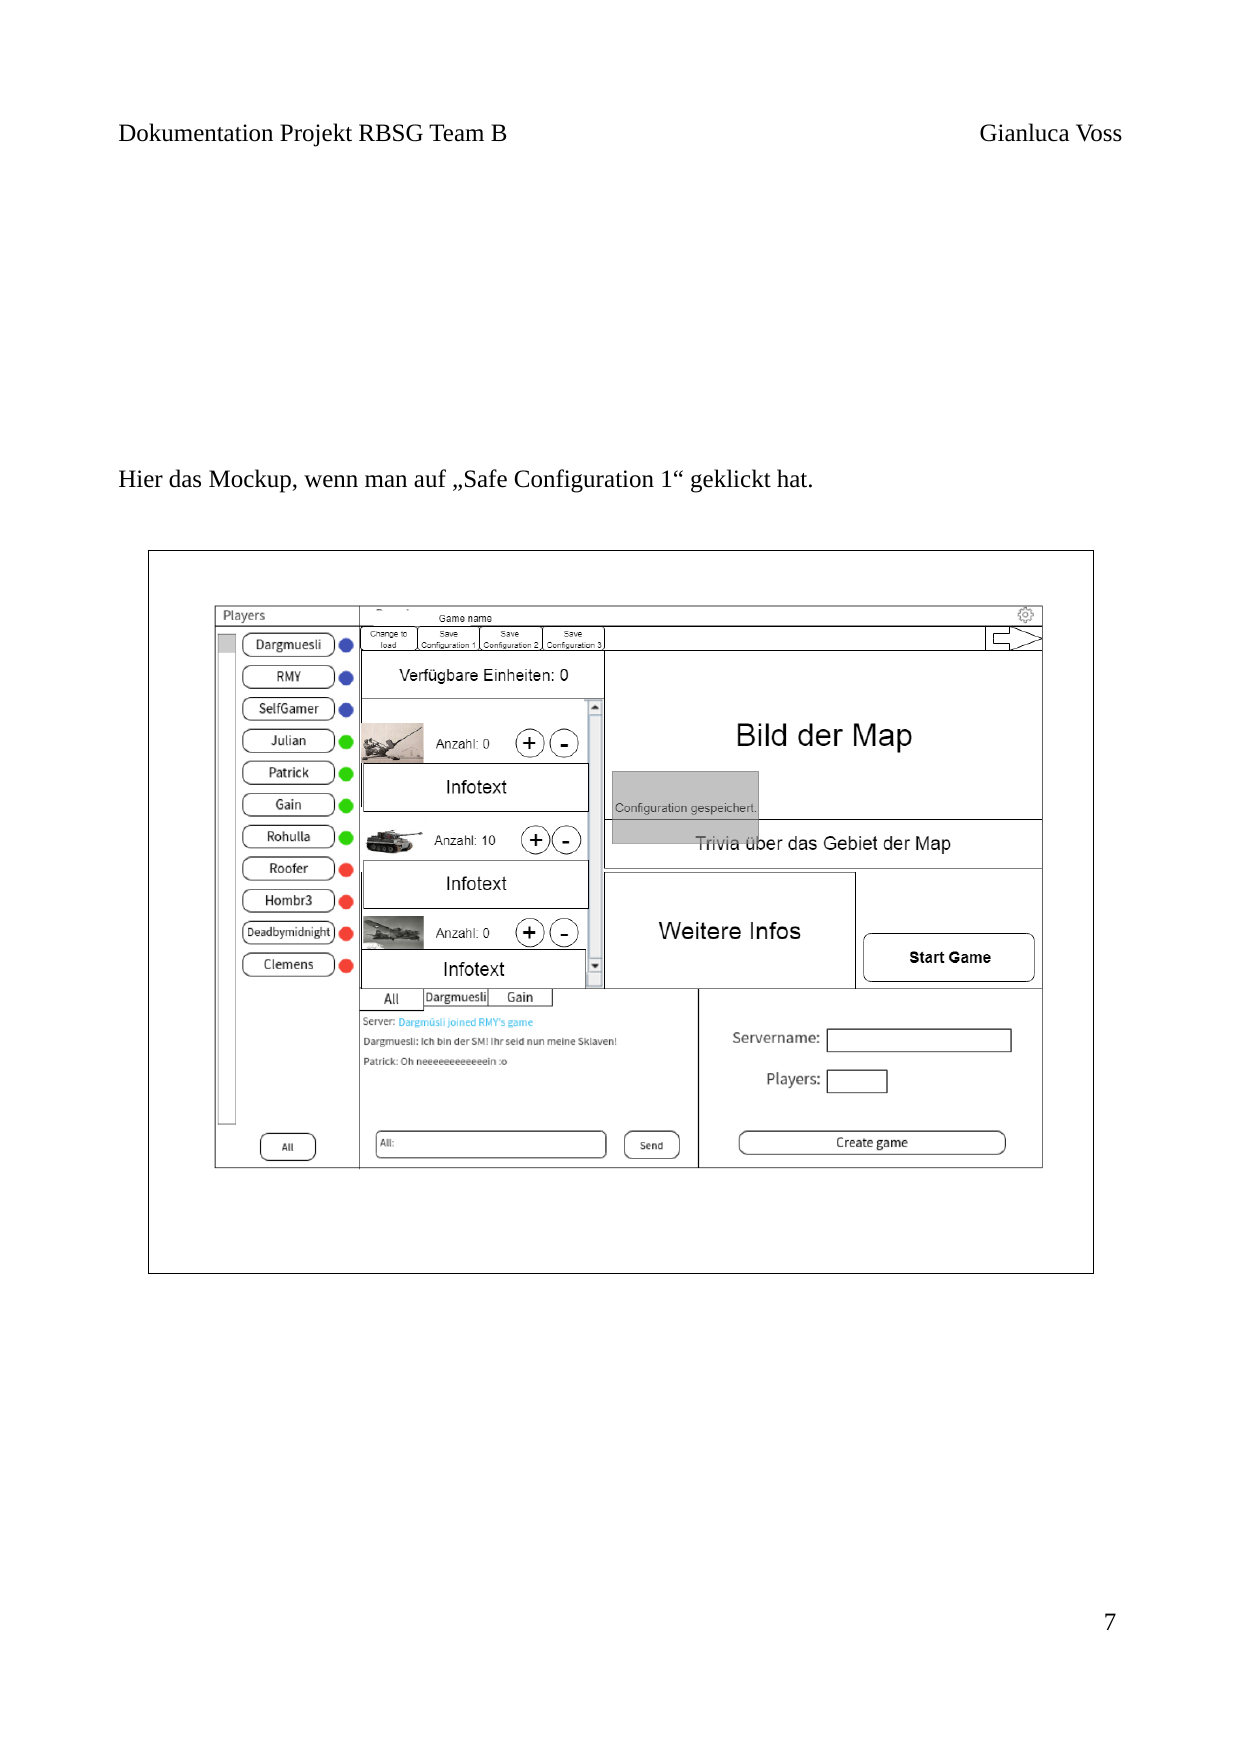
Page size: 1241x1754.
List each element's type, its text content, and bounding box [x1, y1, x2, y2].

text Hier das Mockup, wenn man auf „Safe Configuration 1“ geklickt hat. [118, 464, 1122, 493]
picture [150, 553, 1090, 1271]
